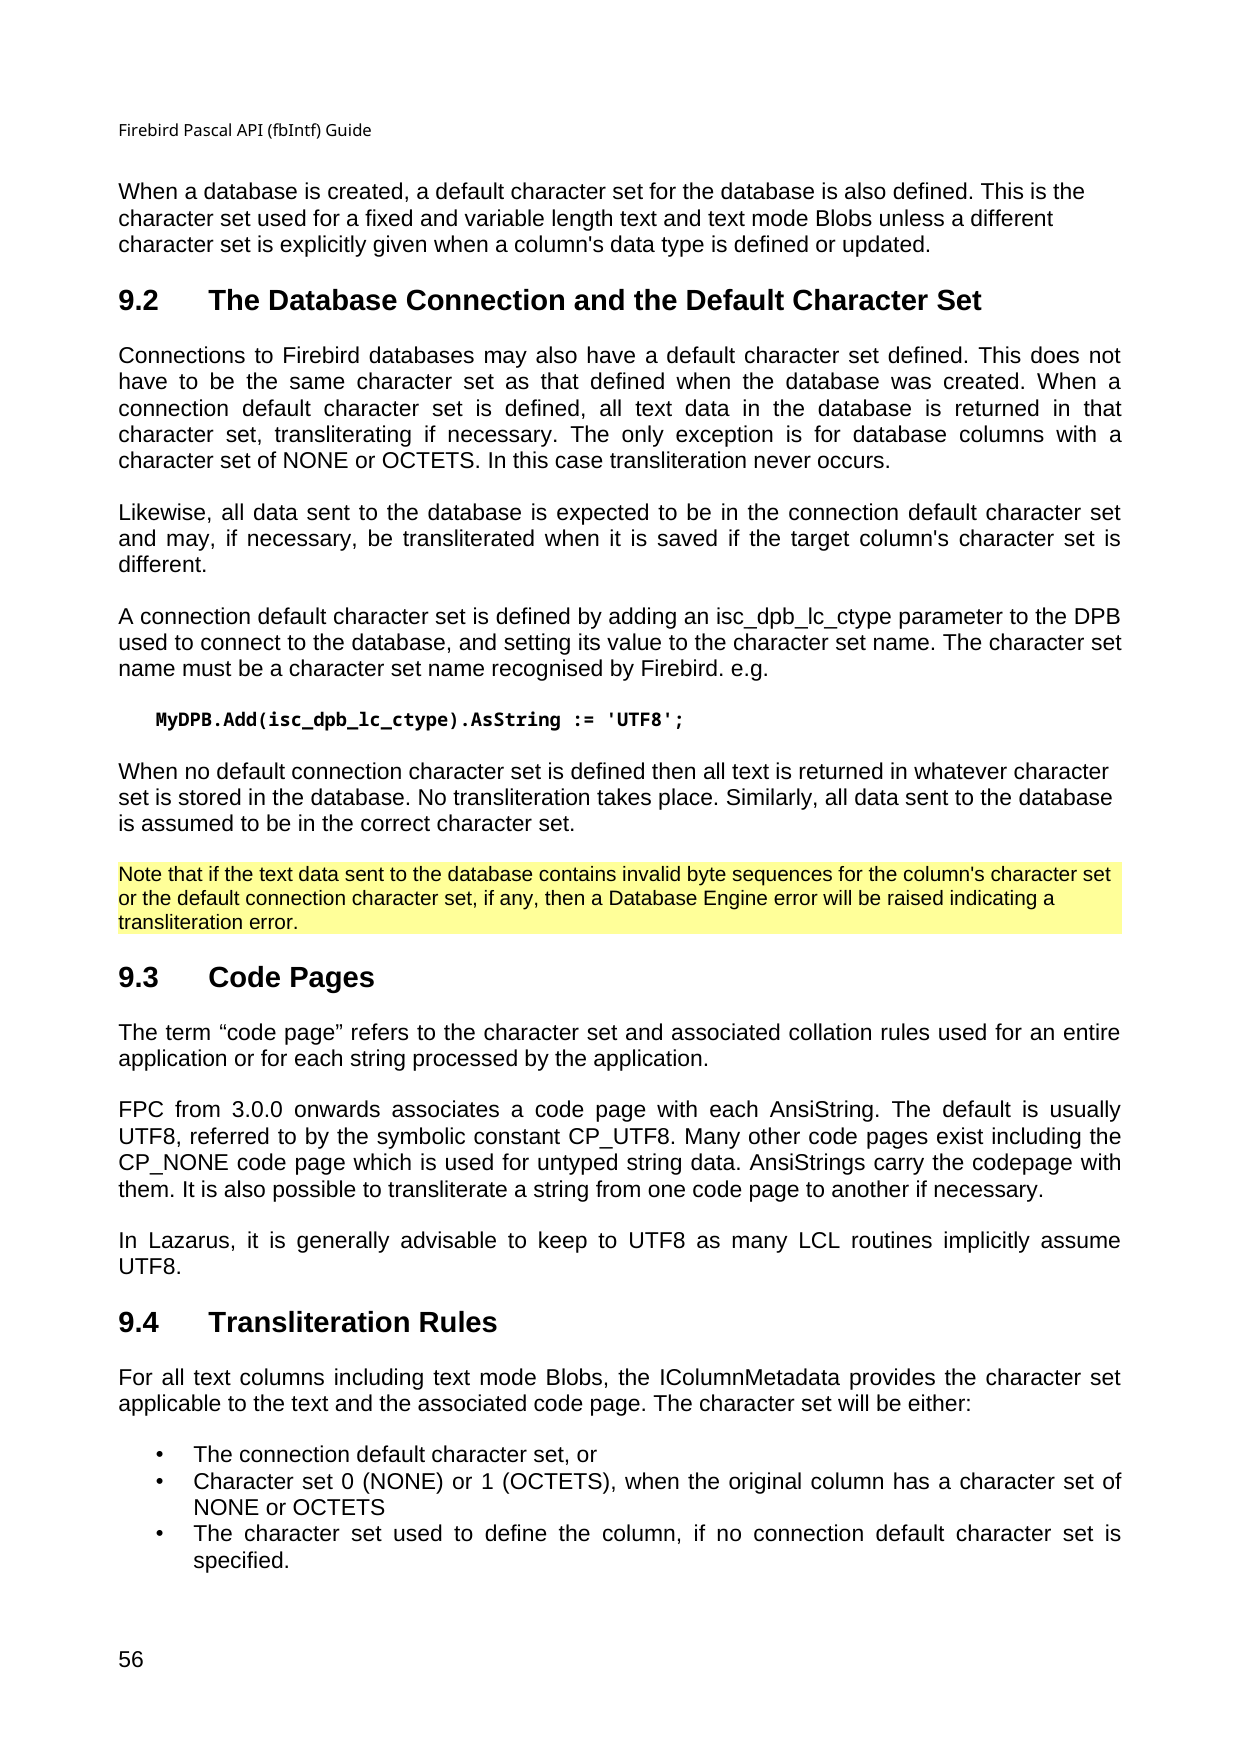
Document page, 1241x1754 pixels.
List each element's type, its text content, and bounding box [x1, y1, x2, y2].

text Note that if the text data sent to the database contains invalid byte sequences for the column's character set or the default connection character set, if any, then a Database Engine error will be raised indicating a transliteration error. [118, 862, 1122, 934]
text MyDPB.Add(isc_dpb_lc_ctype).AsString := 'UTF8'; [156, 707, 1122, 732]
text In Lazarus, it is generally advisable to keep to UTF8 as many LCL routines implicitly assume UTF8. [118, 1227, 1122, 1279]
list The character set used to define the column, if no connection default character set is specified. [156, 1520, 1122, 1573]
list Character set 0 (NONE) or 1 (OCTETS), when the original column has a character set of NONE or OCTETS [156, 1468, 1122, 1520]
text A connection default character set is defined by adding an isc_dpb_lc_ctype parameter to the DPB used to connect to the database, and setting its value to the character set name. The character set name must be a character set name recognised by Firebird. e.g. [118, 603, 1122, 682]
subtitle The Database Connection and the Default Character Set [118, 283, 1122, 316]
text For all text columns including text mode Blobs, the IColumnMetadata provides the character set applicable to the text and the associated code page. The character set will be either: [118, 1364, 1122, 1416]
text Likewise, all data sent to the database is expected to be in the connection default character set and may, if necessary, be transliterated when it is saved if the target column's character set is different. [118, 498, 1122, 578]
subtitle Transliteration Rules [118, 1304, 1122, 1338]
text When no default connection character set is defined then all text is returned in whatever character set is stored in the database. No transliteration takes place. Similarly, all data sent to the database is assumed to be in the correct character set. [118, 758, 1122, 837]
text FPC from 3.0.0 onwards associates a code page with each AnsiString. The default is usually UTF8, referred to by the symbolic constant CP_UTF8. Many other code pages exist including the CP_NONE code page which is used for untyped string data. AnsiStrings carry the codepage with them. It is also possible to transliterate a string from one code page to another if necessary. [118, 1096, 1122, 1202]
list The connection default character set, or [156, 1441, 1122, 1468]
text The term “code page” refers to the character set and associated collation rules used for an entire application or for each string processed by the application. [118, 1019, 1122, 1071]
text When a database is created, a default character set for the database is also defined. This is the character set used for a fixed and variable length text and text mode Blobs unless a different character set is explicitly given when a column's data type is defined or updated. [118, 178, 1122, 257]
subtitle Code Pages [118, 960, 1122, 993]
text Connections to Firebird databases may also have a default character set defined. This does not have to be the same character set as that defined when the database was created. When a connection default character set is defined, all text data in the database is returned in that character set, transliterating if necessary. The only exception is for database columns with a character set of NONE or OCTETS. In this case transliteration never occurs. [118, 342, 1122, 473]
